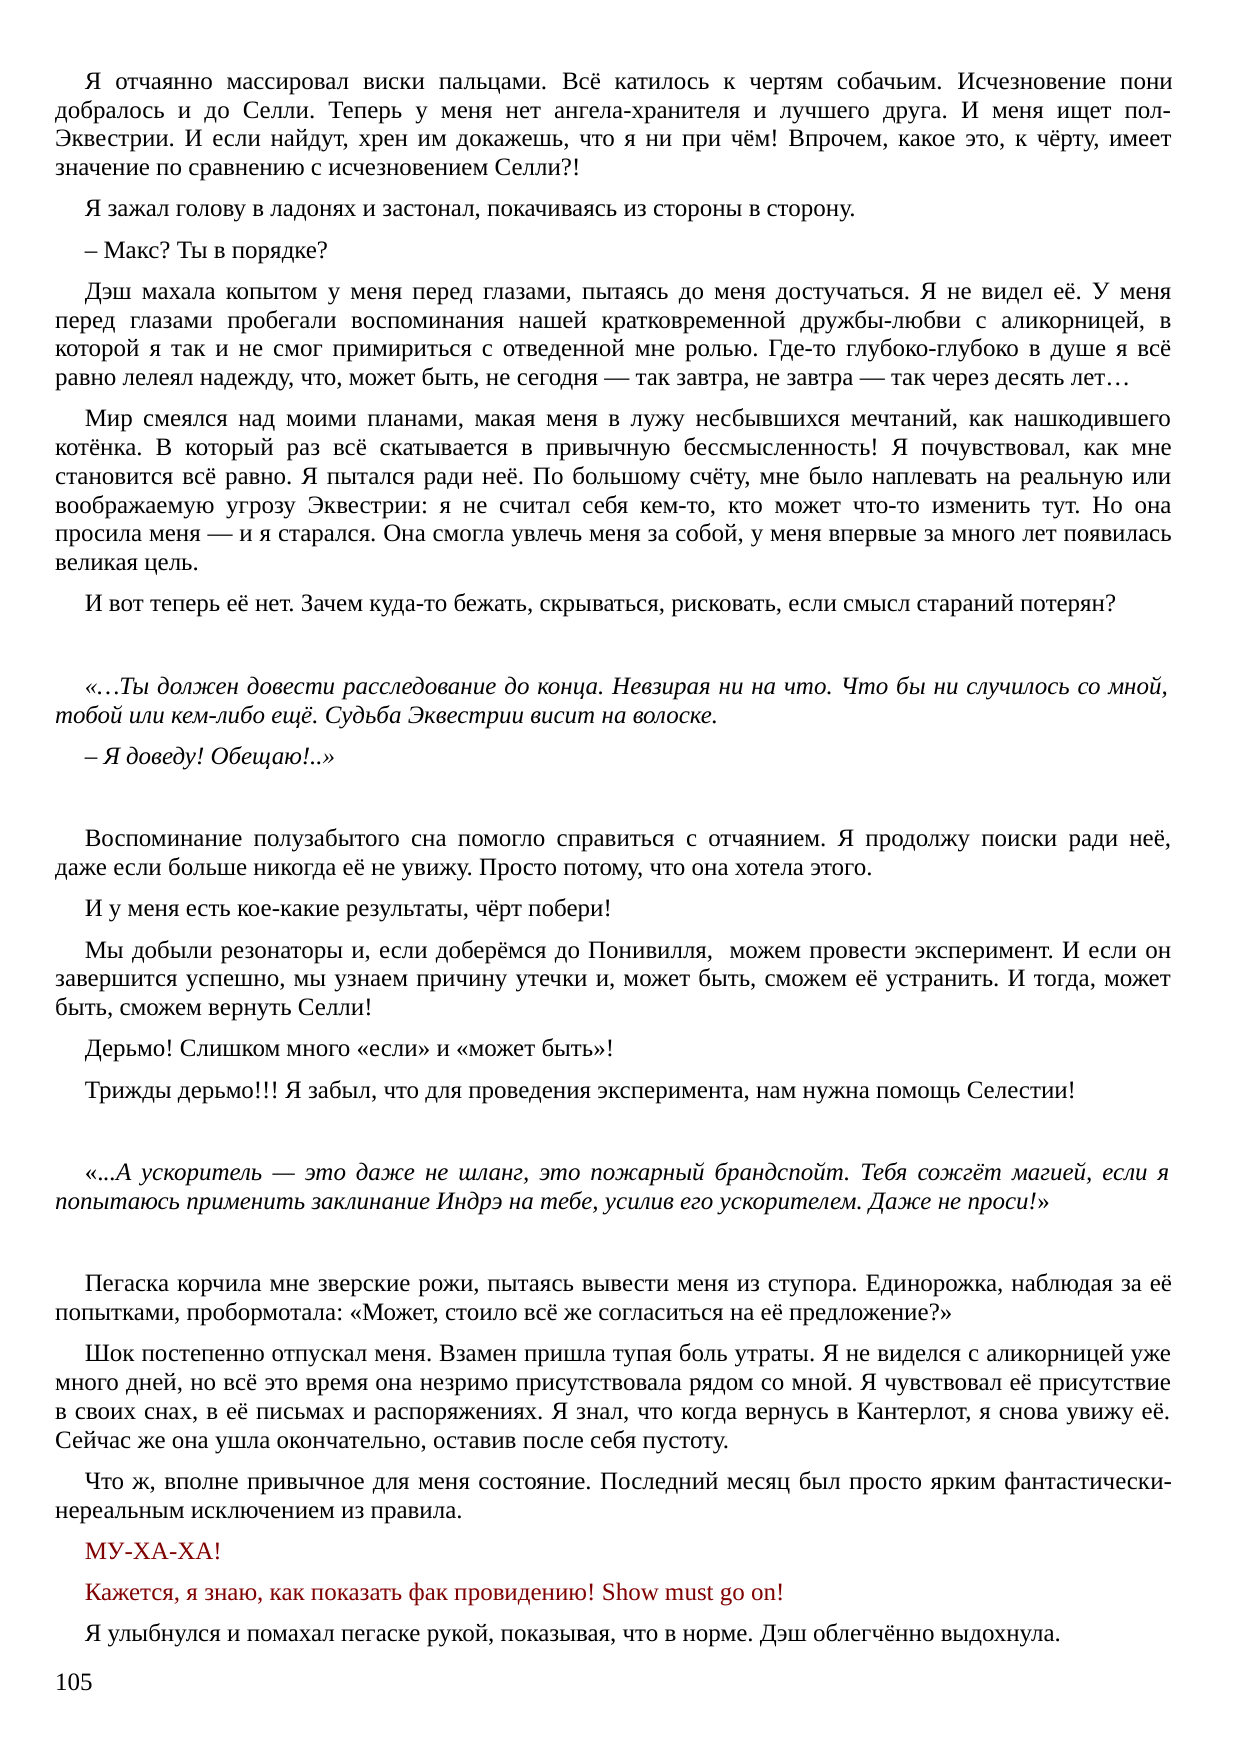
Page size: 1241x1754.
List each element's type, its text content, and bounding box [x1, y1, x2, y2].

text Воспоминание полузабытого сна помогло справиться с отчаянием. Я продолжу поиски ради неё, даже если больше никогда её не увижу. Просто потому, что она хотела этого. [55, 823, 1173, 881]
text Кажется, я знаю, как показать фак провидению! Show must go on! [55, 1577, 1173, 1606]
text Мир смеялся над моими планами, макая меня в лужу несбывшихся мечтаний, как нашкодившего котёнка. В который раз всё скатывается в привычную бессмысленность! Я почувствовал, как мне становится всё равно. Я пытался ради неё. По большому счёту, мне было наплевать на реальную или воображаемую угрозу Эквестрии: я не считал себя кем-то, кто может что-то изменить тут. Но она просила меня — и я старался. Она смогла увлечь меня за собой, у меня впервые за много лет появилась великая цель. [55, 403, 1173, 576]
text Что ж, вполне привычное для меня состояние. Последний месяц был просто ярким фантастически-нереальным исключением из правила. [55, 1466, 1173, 1523]
text Дерьмо! Слишком много «если» и «может быть»! [55, 1033, 1173, 1062]
text Шок постепенно отпускал меня. Взамен пришла тупая боль утраты. Я не виделся с аликорницей уже много дней, но всё это время она незримо присутствовала рядом со мной. Я чувствовал её присутствие в своих снах, в её письмах и распоряжениях. Я знал, что когда вернусь в Кантерлот, я снова увижу её. Сейчас же она ушла окончательно, оставив после себя пустоту. [55, 1338, 1173, 1453]
text Я зажал голову в ладонях и застонал, покачиваясь из стороны в сторону. [55, 193, 1173, 222]
text МУ-ХА-ХА! [55, 1536, 1173, 1565]
text «...А ускоритель — это даже не шланг, это пожарный брандспойт. Тебя сожгёт магией, если я попытаюсь применить заклинание Индрэ на тебе, усилив его ускорителем. Даже не проси!» [55, 1157, 1173, 1215]
text И вот теперь её нет. Зачем куда-то бежать, скрываться, рисковать, если смысл стараний потерян? [55, 588, 1173, 617]
text Я отчаянно массировал виски пальцами. Всё катилось к чертям собачьим. Исчезновение пони добралось и до Селли. Теперь у меня нет ангела-хранителя и лучшего друга. И меня ищет пол-Эквестрии. И если найдут, хрен им докажешь, что я ни при чём! Впрочем, какое это, к чёрту, имеет значение по сравнению с исчезновением Селли?! [55, 66, 1173, 181]
text Я улыбнулся и помахал пегаске рукой, показывая, что в норме. Дэш облегчённо выдохнула. [55, 1618, 1173, 1647]
text – Я доведу! Обещаю!..» [55, 741, 1173, 770]
text «…Ты должен довести расследование до конца. Невзирая ни на что. Что бы ни случилось со мной, тобой или кем-либо ещё. Судьба Эквестрии висит на волоске. [55, 671, 1173, 728]
text Трижды дерьмо!!! Я забыл, что для проведения эксперимента, нам нужна помощь Селестии! [55, 1075, 1173, 1103]
text Дэш махала копытом у меня перед глазами, пытаясь до меня достучаться. Я не видел её. У меня перед глазами пробегали воспоминания нашей кратковременной дружбы-любви с аликорницей, в которой я так и не смог примириться с отведенной мне ролью. Где-то глубоко-глубоко в душе я всё равно лелеял надежду, что, может быть, не сегодня — так завтра, не завтра — так через десять лет… [55, 276, 1173, 391]
text И у меня есть кое-какие результаты, чёрт побери! [55, 893, 1173, 922]
text Мы добыли резонаторы и, если доберёмся до Понивилля, можем провести эксперимент. И если он завершится успешно, мы узнаем причину утечки и, может быть, сможем её устранить. И тогда, может быть, сможем вернуть Селли! [55, 935, 1173, 1021]
text Пегаска корчила мне зверские рожи, пытаясь вывести меня из ступора. Единорожка, наблюдая за её попытками, пробормотала: «Может, стоило всё же согласиться на её предложение?» [55, 1268, 1173, 1326]
text – Макс? Ты в порядке? [55, 235, 1173, 263]
